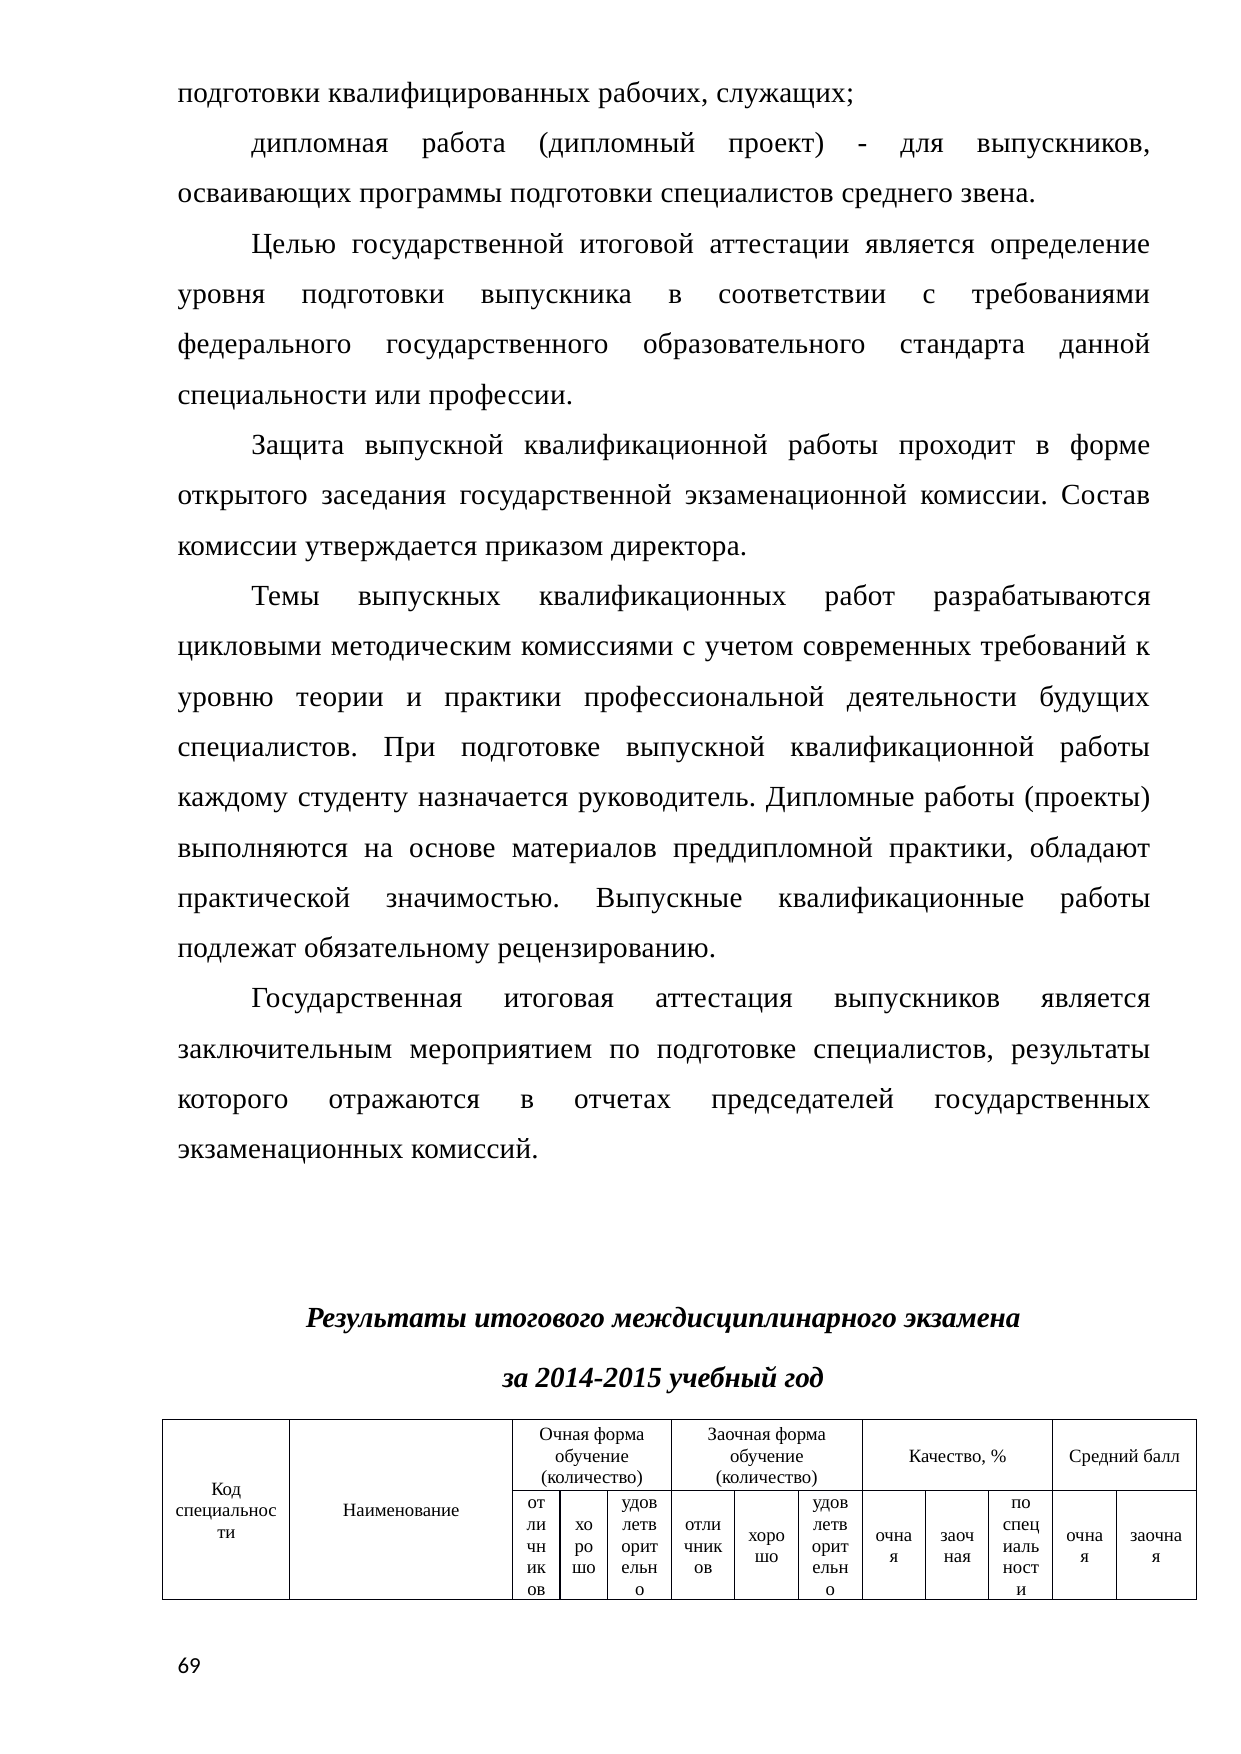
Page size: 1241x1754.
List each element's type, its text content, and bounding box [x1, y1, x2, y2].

text за 2014-2015 учебный год [177, 1360, 1152, 1393]
text Темы выпускных квалификационных работ разрабатываются цикловыми методическим комиссиями с учетом современных требований к уровню теории и практики профессиональной деятельности будущих специалистов. При подготовке выпускной квалификационной работы каждому студенту назначается руководитель. Дипломные работы (проекты) выполняются на основе материалов преддипломной практики, обладают практической значимостью. Выпускные квалификационные работы подлежат обязательному рецензированию. [177, 578, 1152, 964]
table_cell заочная [1117, 1491, 1196, 1599]
table_cell хорошо [735, 1491, 798, 1599]
text Результаты итогового междисциплинарного экзамена [177, 1301, 1152, 1334]
text Государственная итоговая аттестация выпускников является заключительным мероприятием по подготовке специалистов, результаты которого отражаются в отчетах председателей государственных экзаменационных комиссий. [177, 981, 1152, 1165]
text дипломная работа (дипломный проект) - для выпускников, осваивающих программы подготовки специалистов среднего звена. [177, 125, 1152, 209]
table_cell хорошо [561, 1491, 607, 1599]
text Целью государственной итоговой аттестации является определение уровня подготовки выпускника в соответствии с требованиями федерального государственного образовательного стандарта данной специальности или профессии. [177, 226, 1152, 410]
table_header Наименование [290, 1420, 512, 1599]
table_cell отличников [672, 1491, 734, 1599]
table_header Заочная форма обучение (количество) [672, 1420, 862, 1490]
table_cell очная [863, 1491, 925, 1599]
table_header Качество, % [863, 1420, 1052, 1490]
table_cell заочная [926, 1491, 988, 1599]
table_cell отличников [513, 1491, 559, 1599]
table_header Средний балл [1053, 1420, 1196, 1490]
table_cell удовлетворительно [799, 1491, 862, 1599]
text Защита выпускной квалификационной работы проходит в форме открытого заседания государственной экзаменационной комиссии. Состав комиссии утверждается приказом директора. [177, 427, 1152, 561]
table_header Код специальности [163, 1420, 289, 1599]
text подготовки квалифицированных рабочих, служащих; [177, 75, 1152, 108]
table_cell удовлетворительно [608, 1491, 671, 1599]
table_cell по специальности [989, 1491, 1052, 1599]
table_cell очная [1053, 1491, 1116, 1599]
table_header Очная форма обучение (количество) [513, 1420, 671, 1490]
